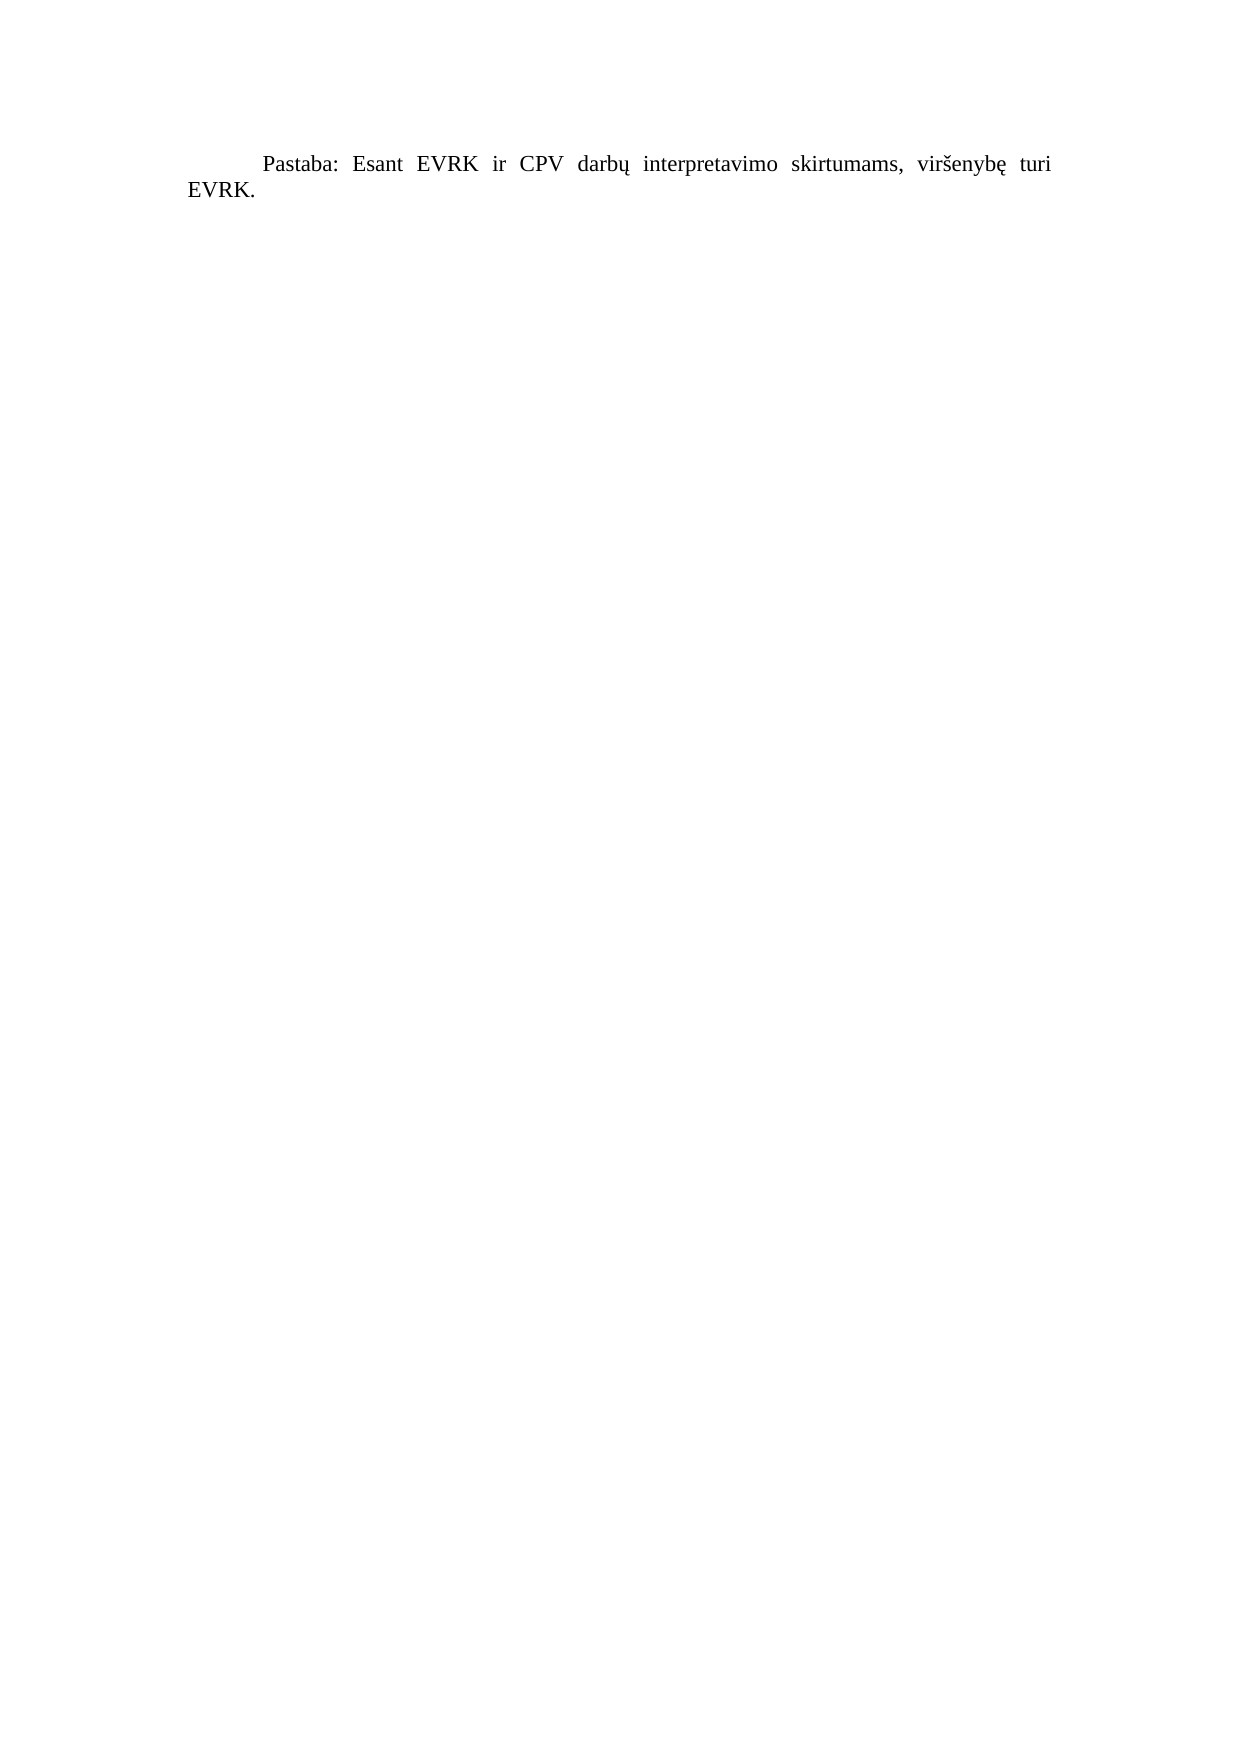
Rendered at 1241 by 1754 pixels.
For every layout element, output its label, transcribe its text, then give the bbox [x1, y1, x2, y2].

text Pastaba: Esant EVRK ir CPV darbų interpretavimo skirtumams, viršenybę turi EVRK. [187, 150, 1053, 203]
